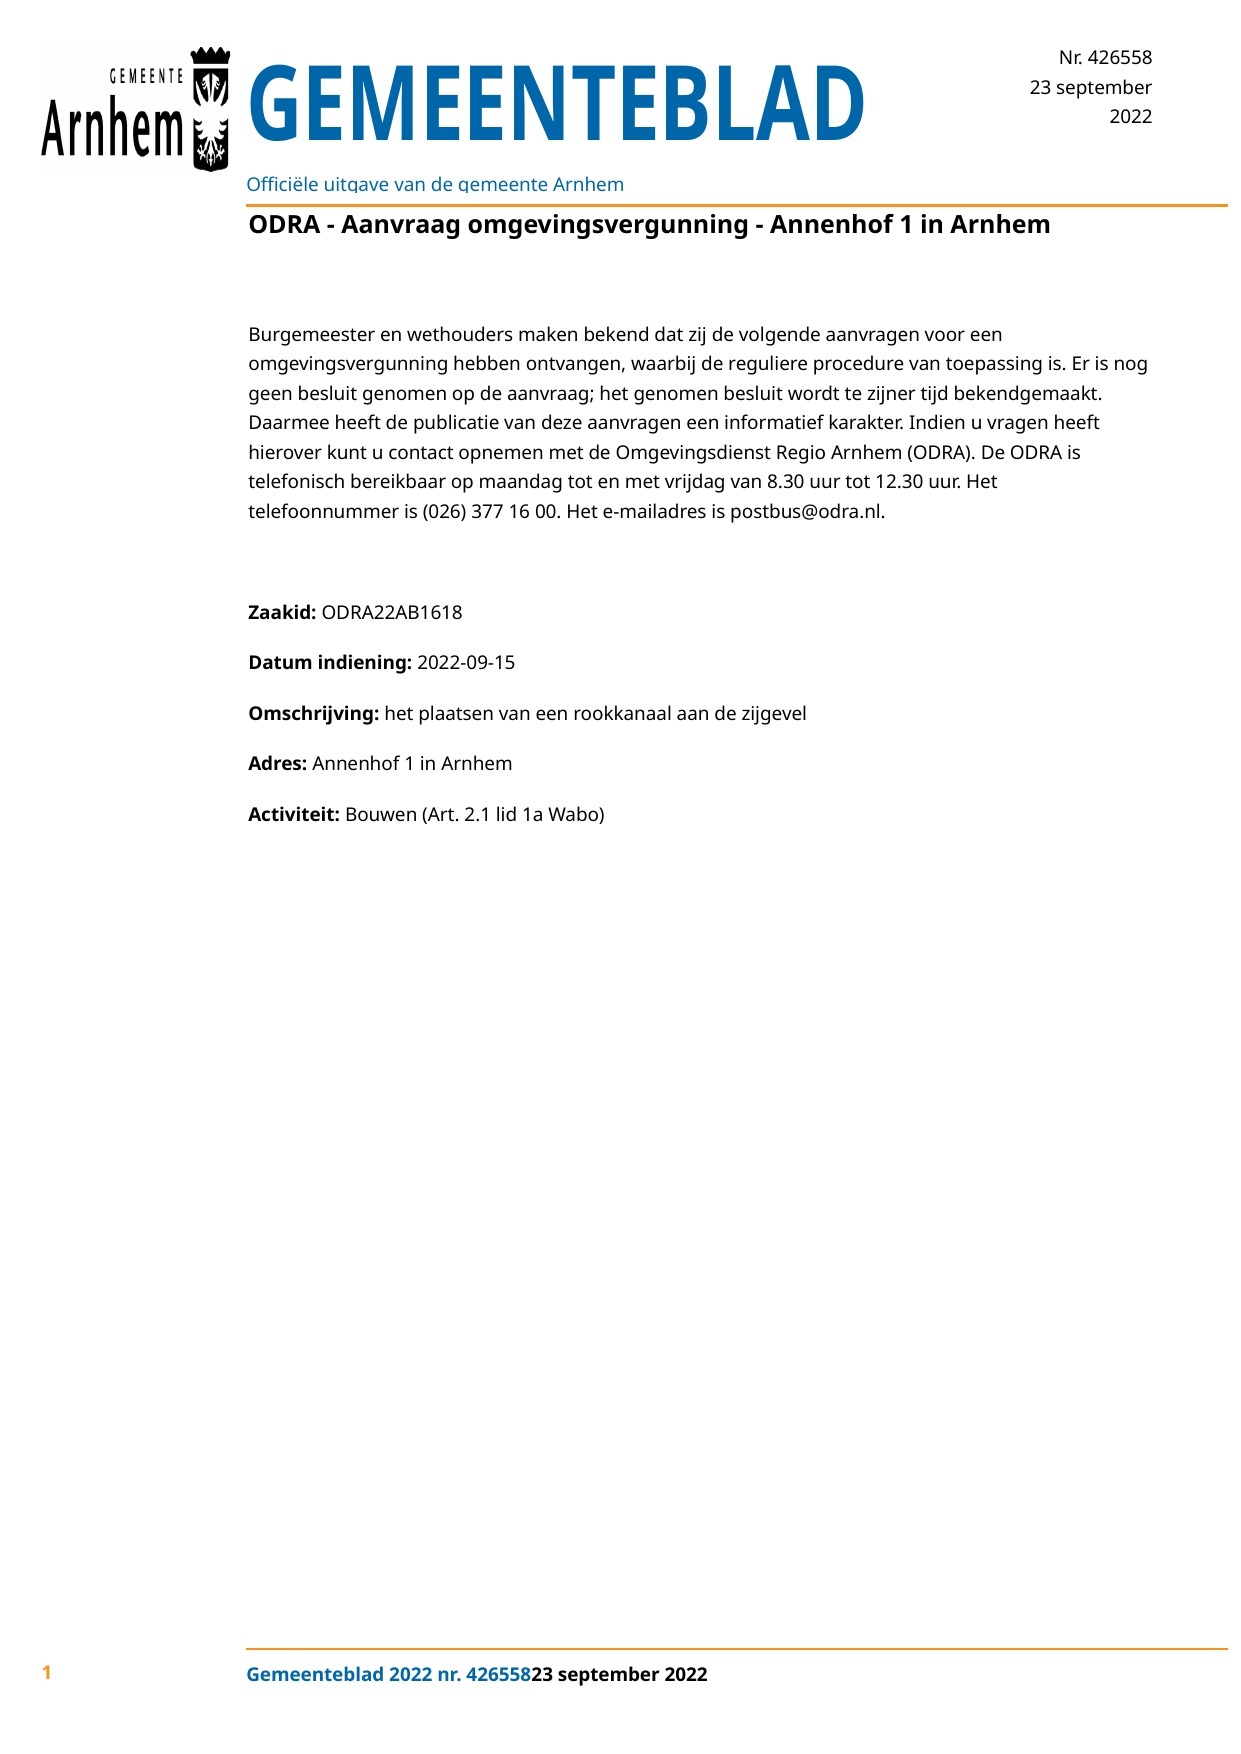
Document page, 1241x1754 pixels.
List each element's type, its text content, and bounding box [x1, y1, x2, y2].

text Datum indiening: 2022-09-15 [248, 649, 1152, 675]
text Activiteit: Bouwen (Art. 2.1 lid 1a Wabo) [248, 801, 1152, 826]
text Adres: Annenhof 1 in Arnhem [248, 750, 1152, 776]
text Zaakid: ODRA22AB1618 [248, 599, 1152, 625]
text Burgemeester en wethouders maken bekend dat zij de volgende aanvragen voor een omgevingsvergunning hebben ontvangen, waarbij de reguliere procedure van toepassing is. Er is nog geen besluit genomen op de aanvraag; het genomen besluit wordt te zijner tijd bekendgemaakt. Daarmee heeft de publicatie van deze aanvragen een informatief karakter. Indien u vragen heeft hierover kunt u contact opnemen met de Omgevingsdienst Regio Arnhem (ODRA). De ODRA is telefonisch bereikbaar op maandag tot en met vrijdag van 8.30 uur tot 12.30 uur. Het telefoonnummer is (026) 377 16 00. Het e-mailadres is postbus@odra.nl. [248, 321, 1152, 524]
text Omschrijving: het plaatsen van een rookkanaal aan de zijgevel [248, 700, 1152, 726]
picture [41, 47, 231, 172]
text ODRA - Aanvraag omgevingsvergunning - Annenhof 1 in Arnhem [248, 207, 1152, 241]
